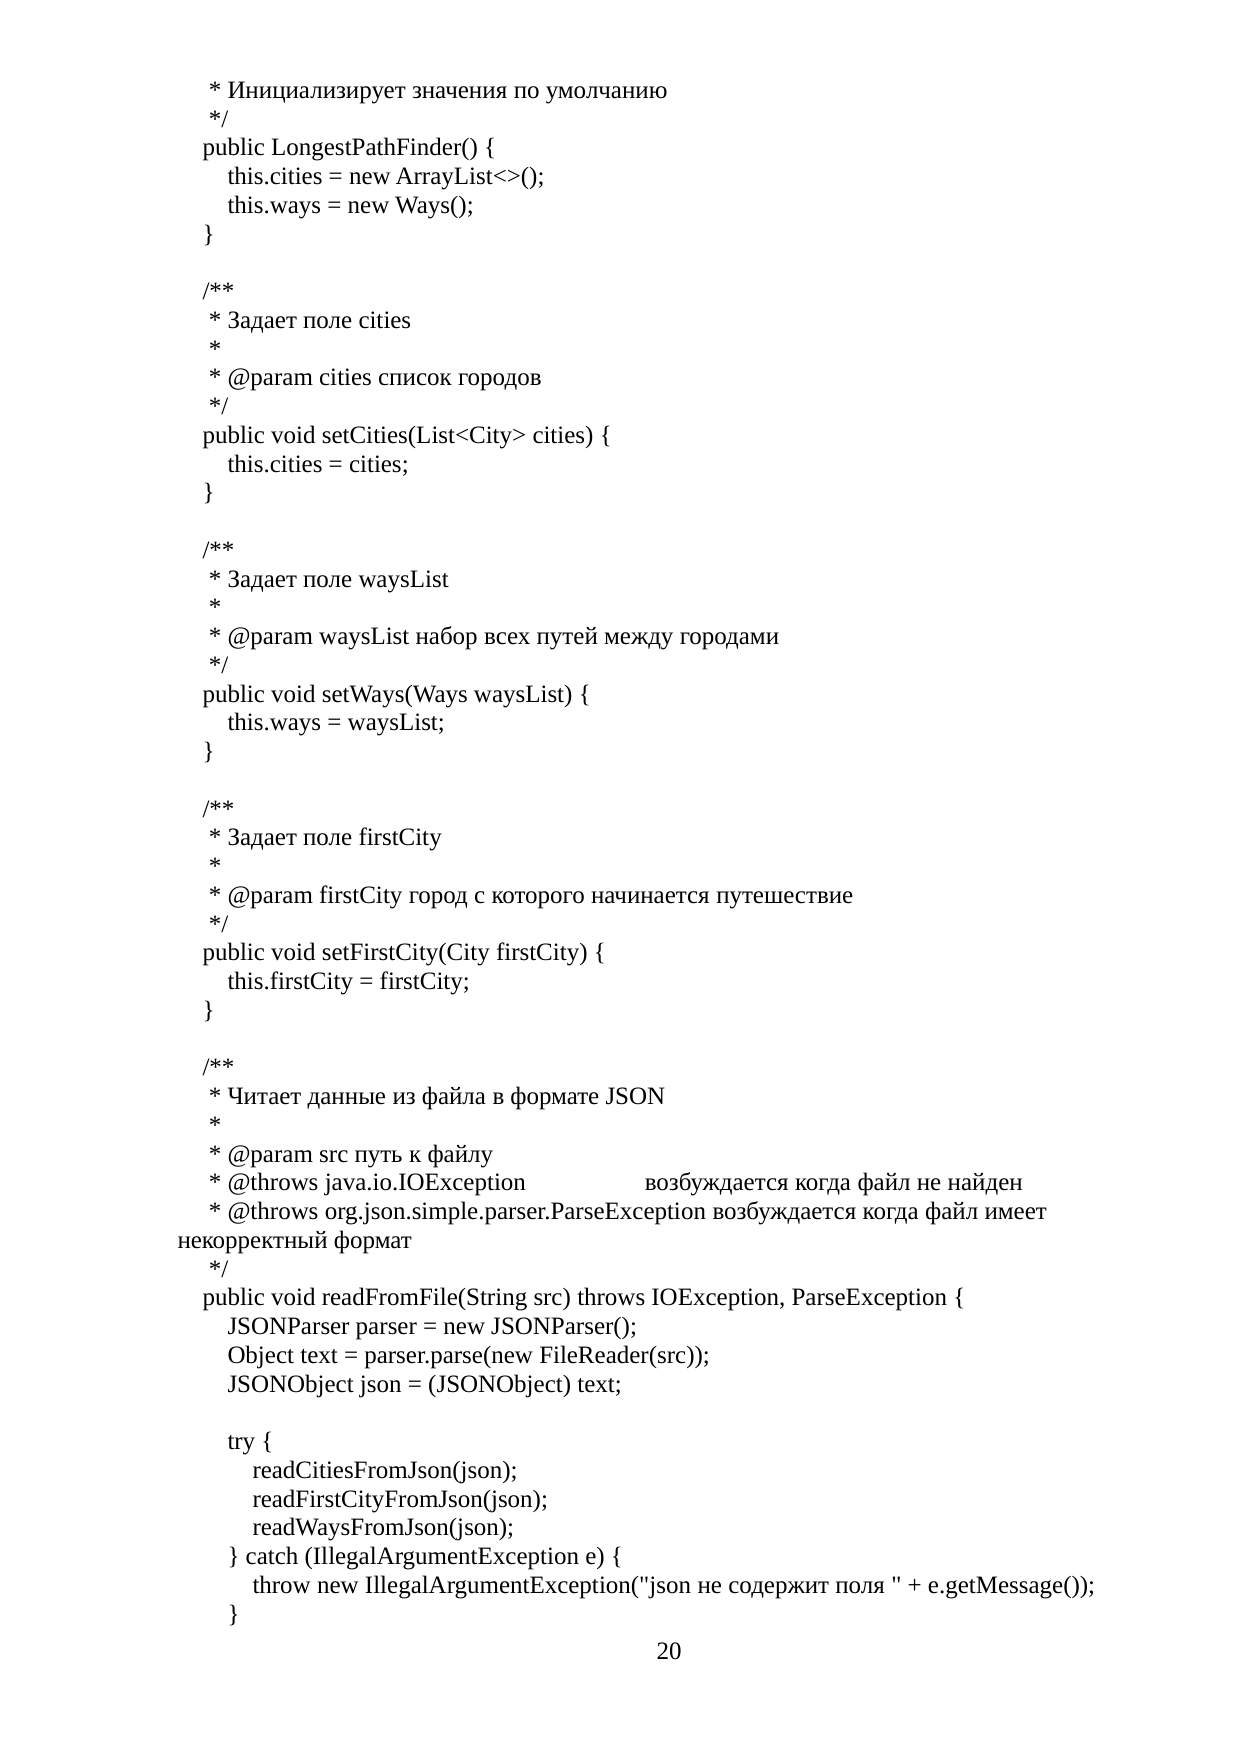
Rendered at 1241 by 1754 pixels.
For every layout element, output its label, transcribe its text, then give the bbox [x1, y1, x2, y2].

text * Инициализирует значения по умолчанию */ public LongestPathFinder() { this.cities = new ArrayList<>(); this.ways = new Ways(); } /** * Задает поле cities * * @param cities список городов */ public void setCities(List<City> cities) { this.cities = cities; } /** * Задает поле waysList * * @param waysList набор всех путей между городами */ public void setWays(Ways waysList) { this.ways = waysList; } /** * Задает поле firstCity * * @param firstCity город с которого начинается путешествие */ public void setFirstCity(City firstCity) { this.firstCity = firstCity; } /** * Читает данные из файла в формате JSON * * @param src путь к файлу * @throws java.io.IOException возбуждается когда файл не найден * @throws org.json.simple.parser.ParseException возбуждается когда файл имеет некорректный формат */ public void readFromFile(String src) throws IOException, ParseException { JSONParser parser = new JSONParser(); Object text = parser.parse(new FileReader(src)); JSONObject json = (JSONObject) text; try { readCitiesFromJson(json); readFirstCityFromJson(json); readWaysFromJson(json); } catch (IllegalArgumentException e) { throw new IllegalArgumentException("json не содержит поля " + e.getMessage()); } [177, 75, 1181, 1627]
